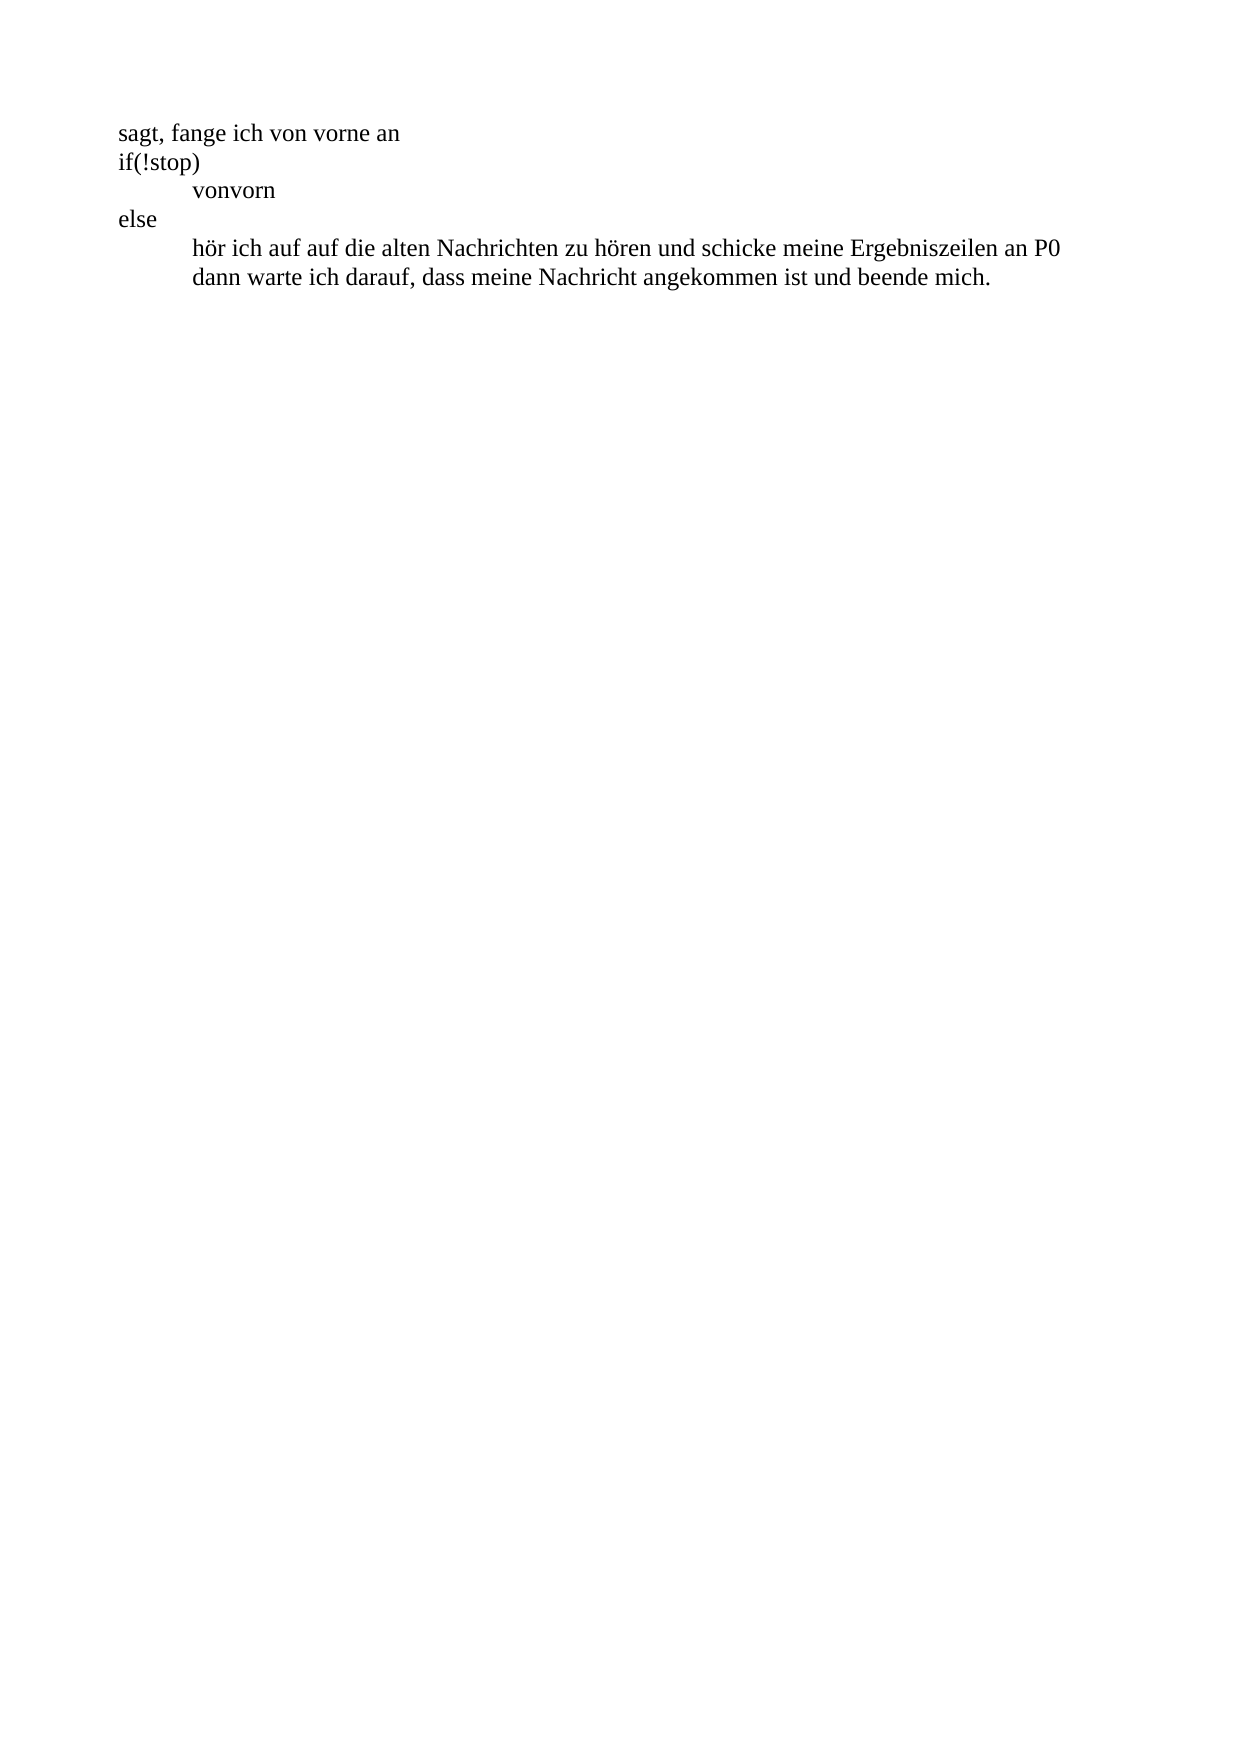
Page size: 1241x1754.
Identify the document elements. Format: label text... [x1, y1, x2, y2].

text dann warte ich darauf, dass meine Nachricht angekommen ist und beende mich. [118, 262, 1122, 291]
text else [118, 204, 1122, 233]
text if(!stop) [118, 147, 1122, 176]
text hör ich auf auf die alten Nachrichten zu hören und schicke meine Ergebniszeilen an P0 [118, 233, 1122, 262]
text sagt, fange ich von vorne an [118, 118, 1122, 147]
text vonvorn [118, 176, 1122, 204]
